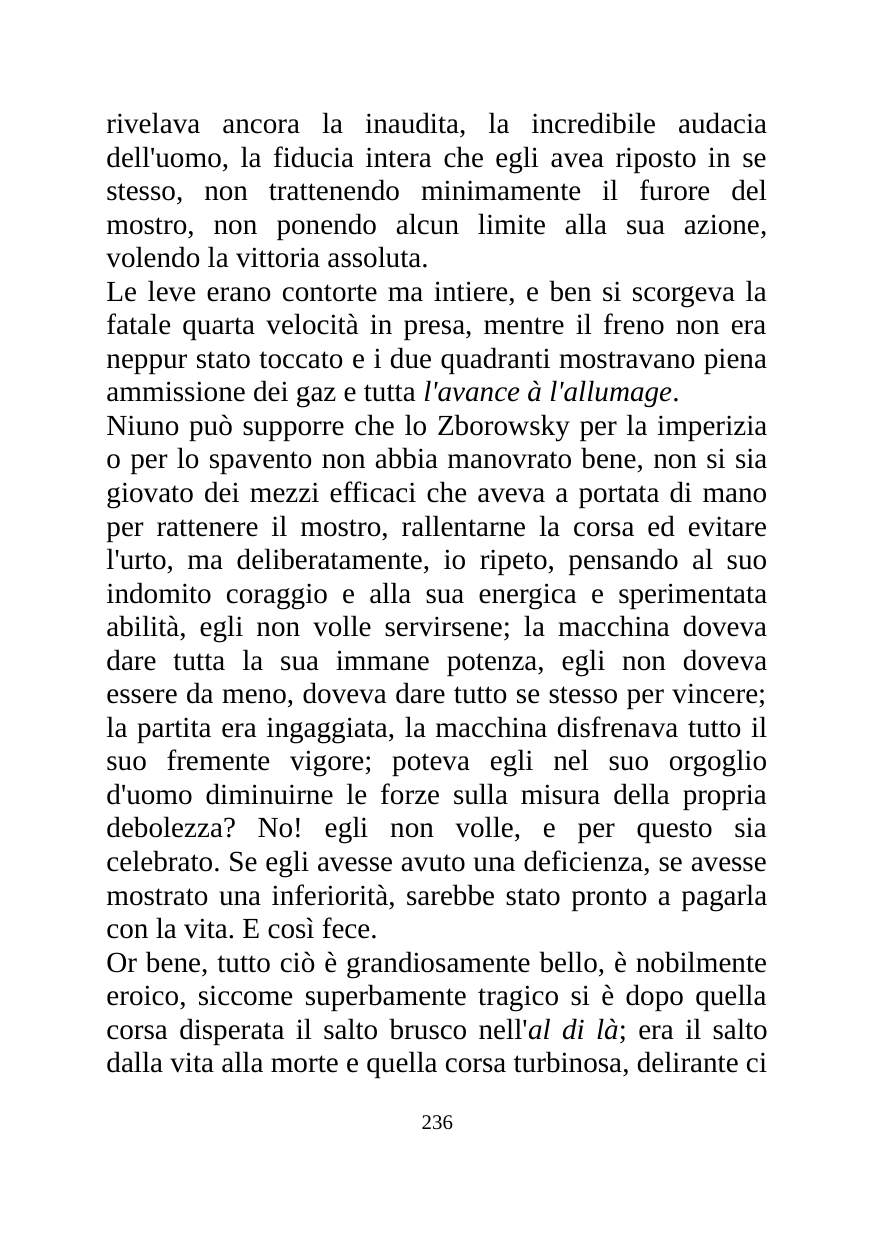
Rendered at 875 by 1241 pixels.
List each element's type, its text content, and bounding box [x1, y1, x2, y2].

text rivelava ancora la inaudita, la incredibile audacia dell'uomo, la fiducia intera che egli avea riposto in se stesso, non trattenendo minimamente il furore del mostro, non ponendo alcun limite alla sua azione, volendo la vittoria assoluta. [106, 106, 768, 274]
text Le leve erano contorte ma intiere, e ben si scorgeva la fatale quarta velocità in presa, mentre il freno non era neppur stato toccato e i due quadranti mostravano piena ammissione dei gaz e tutta l'avance à l'allumage. [106, 274, 768, 408]
text Niuno può supporre che lo Zborowsky per la imperizia o per lo spavento non abbia manovrato bene, non si sia giovato dei mezzi efficaci che aveva a portata di mano per rattenere il mostro, rallentarne la corsa ed evitare l'urto, ma deliberatamente, io ripeto, pensando al suo indomito coraggio e alla sua energica e sperimentata abilità, egli non volle servirsene; la macchina doveva dare tutta la sua immane potenza, egli non doveva essere da meno, doveva dare tutto se stesso per vincere; la partita era ingaggiata, la macchina disfrenava tutto il suo fremente vigore; poteva egli nel suo orgoglio d'uomo diminuirne le forze sulla misura della propria debolezza? No! egli non volle, e per questo sia celebrato. Se egli avesse avuto una deficienza, se avesse mostrato una inferiorità, sarebbe stato pronto a pagarla con la vita. E così fece. [106, 408, 768, 945]
text Or bene, tutto ciò è grandiosamente bello, è nobilmente eroico, siccome superbamente tragico si è dopo quella corsa disperata il salto brusco nell'al di là; era il salto dalla vita alla morte e quella corsa turbinosa, delirante ci [106, 945, 768, 1079]
